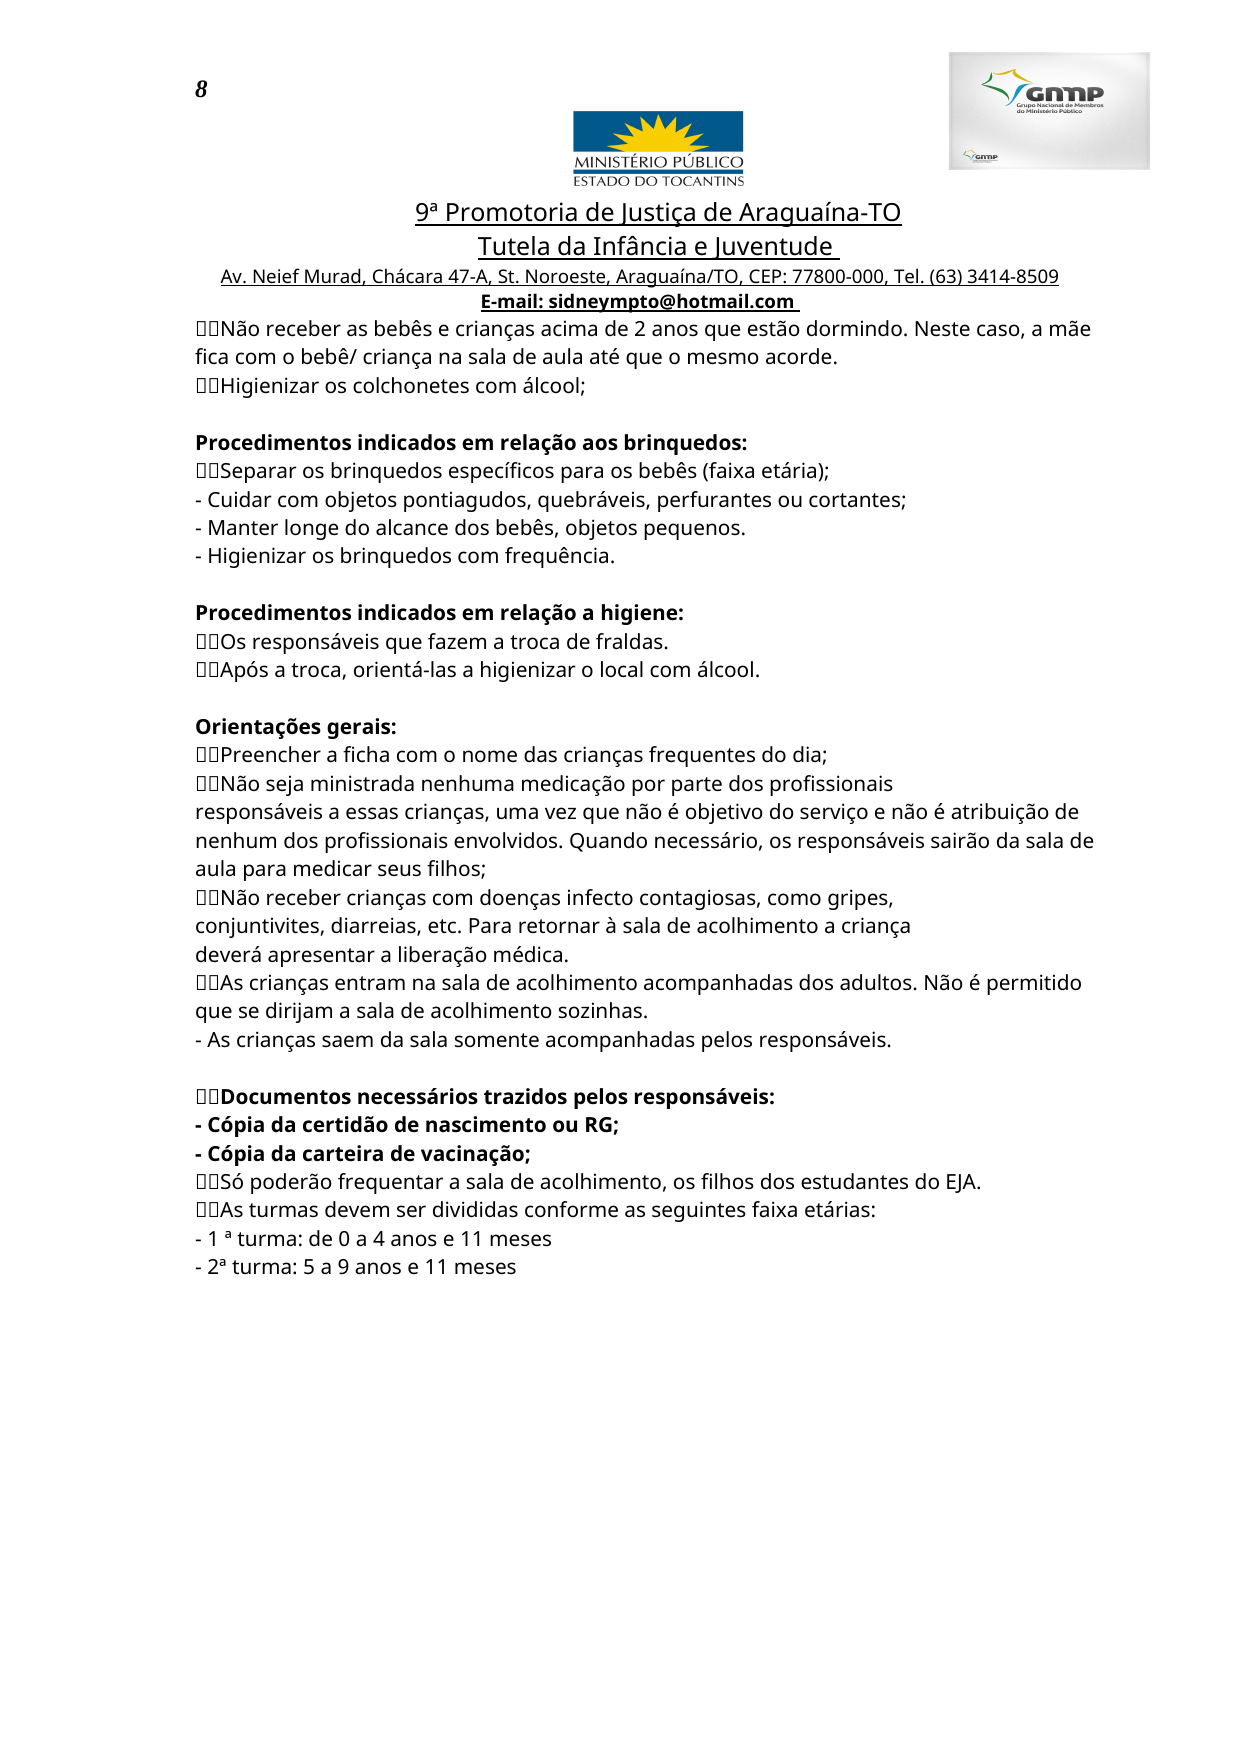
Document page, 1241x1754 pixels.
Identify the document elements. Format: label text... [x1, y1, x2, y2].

text As turmas devem ser divididas conforme as seguintes faixa etárias: [195, 1196, 1122, 1224]
text Preencher a ficha com o nome das crianças frequentes do dia; [195, 741, 1122, 769]
text Procedimentos indicados em relação a higiene: [195, 598, 1122, 627]
text conjuntivites, diarreias, etc. Para retornar à sala de acolhimento a criança [195, 911, 1122, 940]
text deverá apresentar a liberação médica. [195, 940, 1122, 968]
text - 2ª turma: 5 a 9 anos e 11 meses [195, 1252, 1122, 1281]
picture [573, 111, 744, 186]
text Não receber as bebês e crianças acima de 2 anos que estão dormindo. Neste caso, a mãe fica com o bebê/ criança na sala de aula até que o mesmo acorde. [195, 314, 1122, 371]
text responsáveis a essas crianças, uma vez que não é objetivo do serviço e não é atribuição de nenhum dos profissionais envolvidos. Quando necessário, os responsáveis sairão da sala de aula para medicar seus filhos; [195, 797, 1122, 883]
text Documentos necessários trazidos pelos responsáveis: [195, 1082, 1122, 1110]
picture [948, 52, 1150, 170]
text - Cópia da certidão de nascimento ou RG; [195, 1110, 1122, 1139]
text Procedimentos indicados em relação aos brinquedos: [195, 428, 1122, 456]
text Higienizar os colchonetes com álcool; [195, 371, 1122, 399]
text Separar os brinquedos específicos para os bebês (faixa etária); [195, 456, 1122, 485]
text - Cuidar com objetos pontiagudos, quebráveis, perfurantes ou cortantes; [195, 485, 1122, 513]
text - As crianças saem da sala somente acompanhadas pelos responsáveis. [195, 1025, 1122, 1053]
text - Higienizar os brinquedos com frequência. [195, 542, 1122, 570]
text As crianças entram na sala de acolhimento acompanhadas dos adultos. Não é permitido que se dirijam a sala de acolhimento sozinhas. [195, 968, 1122, 1025]
text Os responsáveis que fazem a troca de fraldas. [195, 627, 1122, 655]
text - Cópia da carteira de vacinação; [195, 1139, 1122, 1167]
text - Manter longe do alcance dos bebês, objetos pequenos. [195, 513, 1122, 542]
text Só poderão frequentar a sala de acolhimento, os filhos dos estudantes do EJA. [195, 1167, 1122, 1196]
text - 1 ª turma: de 0 a 4 anos e 11 meses [195, 1224, 1122, 1252]
text Orientações gerais: [195, 712, 1122, 741]
text Não receber crianças com doenças infecto contagiosas, como gripes, [195, 883, 1122, 911]
text Após a troca, orientá-las a higienizar o local com álcool. [195, 655, 1122, 684]
text Não seja ministrada nenhuma medicação por parte dos profissionais [195, 769, 1122, 797]
